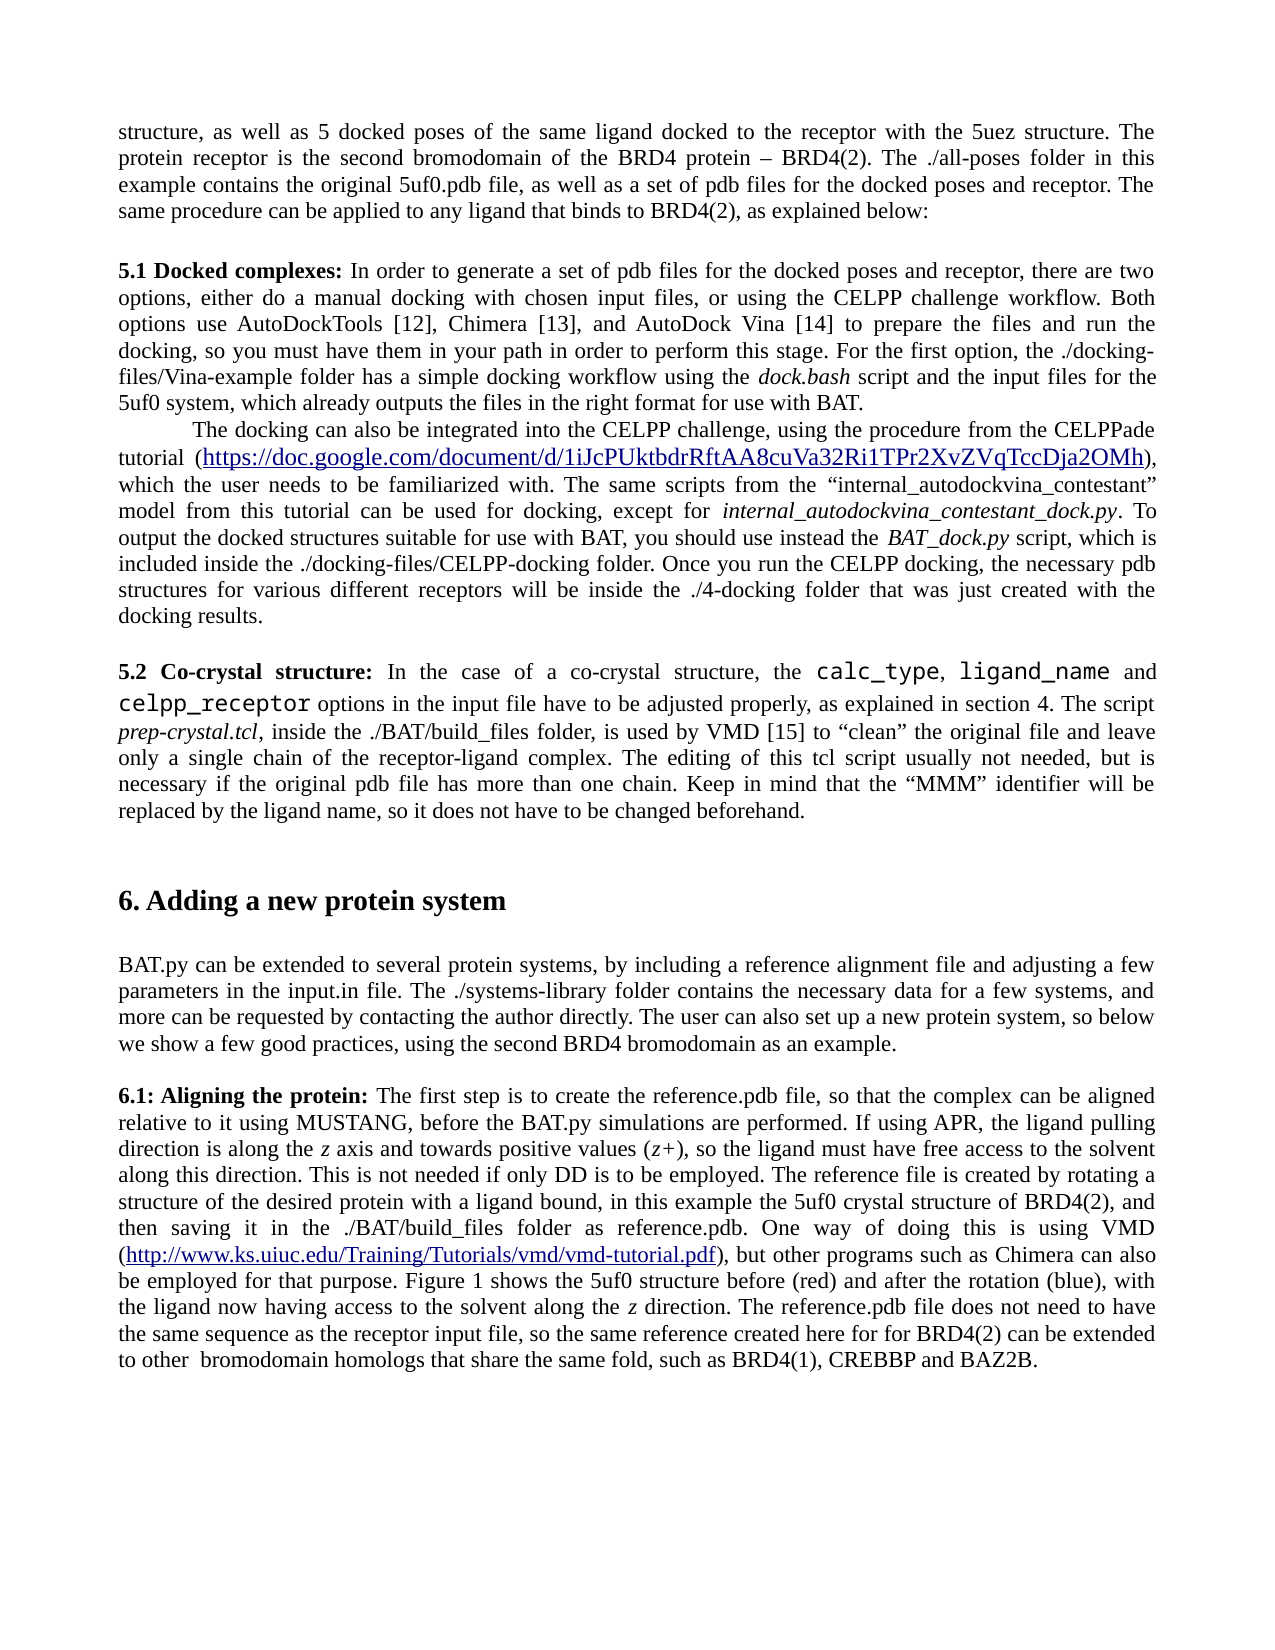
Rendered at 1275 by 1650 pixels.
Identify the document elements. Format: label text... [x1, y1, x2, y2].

text The docking can also be integrated into the CELPP challenge, using the procedure from the CELPPade tutorial (https://doc.google.com/document/d/1iJcPUktbdrRftAA8cuVa32Ri1TPr2XvZVqTccDja2OMh), which the user needs to be familiarized with. The same scripts from the “internal_autodockvina_contestant” model from this tutorial can be used for docking, except for internal_autodockvina_contestant_dock.py. To output the docked structures suitable for use with BAT, you should use instead the BAT_dock.py script, which is included inside the ./docking-files/CELPP-docking folder. Once you run the CELPP docking, the necessary pdb structures for various different receptors will be inside the ./4-docking folder that was just created with the docking results. [118, 416, 1157, 629]
text 6.1: Aligning the protein: The first step is to create the reference.pdb file, so that the complex can be aligned relative to it using MUSTANG, before the BAT.py simulations are performed. If using APR, the ligand pulling direction is along the z axis and towards positive values (z+), so the ligand must have free access to the solvent along this direction. This is not needed if only DD is to be employed. The reference file is created by rotating a structure of the desired protein with a ligand bound, in this example the 5uf0 crystal structure of BRD4(2), and then saving it in the ./BAT/build_files folder as reference.pdb. One way of doing this is using VMD (http://www.ks.uiuc.edu/Training/Tutorials/vmd/vmd-tutorial.pdf), but other programs such as Chimera can also be employed for that purpose. Figure 1 shows the 5uf0 structure before (red) and after the rotation (blue), with the ligand now having access to the solvent along the z direction. The reference.pdb file does not need to have the same sequence as the receptor input file, so the same reference created here for for BRD4(2) can be extended to other bromodomain homologs that share the same fold, such as BRD4(1), CREBBP and BAZ2B. [118, 1082, 1157, 1372]
text 6. Adding a new protein system [118, 883, 1157, 917]
text 5.2 Co-crystal structure: In the case of a co-crystal structure, the calc_type, ligand_name and celpp_receptor options in the input file have to be adjusted properly, as explained in section 4. The script prep-crystal.tcl, inside the ./BAT/build_files folder, is used by VMD [15] to “clean” the original file and leave only a single chain of the receptor-ligand complex. The editing of this tcl script usually not needed, but is necessary if the original pdb file has more than one chain. Keep in mind that the “MMM” identifier will be replaced by the ligand name, so it does not have to be changed beforehand. [118, 655, 1157, 823]
text 5.1 Docked complexes: In order to generate a set of pdb files for the docked poses and receptor, there are two options, either do a manual docking with chosen input files, or using the CELPP challenge workflow. Both options use AutoDockTools [12], Chimera [13], and AutoDock Vina [14] to prepare the files and run the docking, so you must have them in your path in order to perform this stage. For the first option, the ./docking-files/Vina-example folder has a simple docking workflow using the dock.bash script and the input files for the 5uf0 system, which already outputs the files in the right format for use with BAT. [118, 258, 1157, 416]
text BAT.py can be extended to several protein systems, by including a reference alignment file and adjusting a few parameters in the input.in file. The ./systems-library folder contains the necessary data for a few systems, and more can be requested by contacting the author directly. The user can also set up a new protein system, so below we show a few good practices, using the second BRD4 bromodomain as an example. [118, 951, 1157, 1056]
text structure, as well as 5 docked poses of the same ligand docked to the receptor with the 5uez structure. The protein receptor is the second bromodomain of the BRD4 protein – BRD4(2). The ./all-poses folder in this example contains the original 5uf0.pdb file, as well as a set of pdb files for the docked poses and receptor. The same procedure can be applied to any ligand that binds to BRD4(2), as explained below: [118, 118, 1157, 223]
